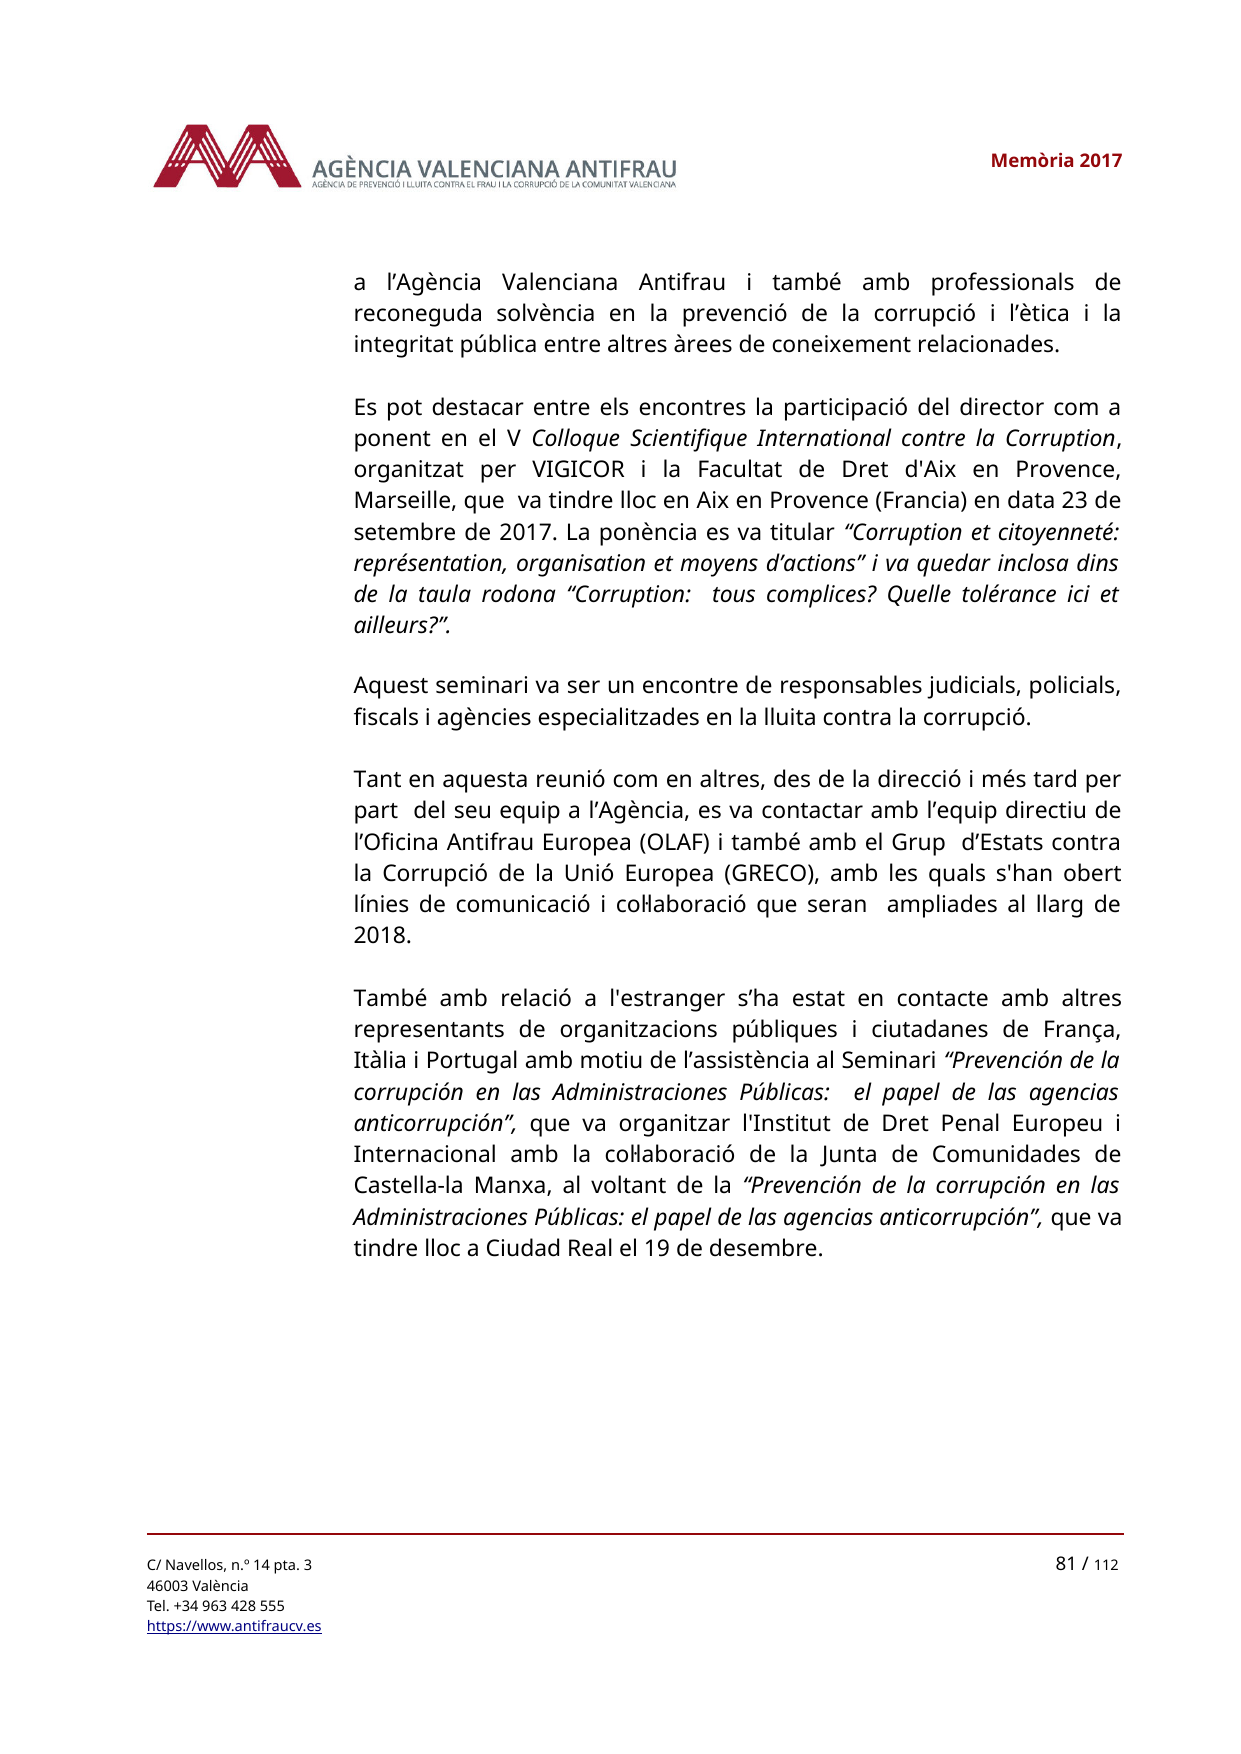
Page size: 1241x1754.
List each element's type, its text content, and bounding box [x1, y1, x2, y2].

text També amb relació a l'estranger s’ha estat en contacte amb altres representants de organitzacions públiques i ciutadanes de França, Itàlia i Portugal amb motiu de l’assistència al Seminari “Prevención de la corrupción en las Administraciones Públicas: el papel de las agencias anticorrupción”, que va organitzar l'Institut de Dret Penal Europeu i Internacional amb la col·laboració de la Junta de Comunidades de Castella-la Manxa, al voltant de la “Prevención de la corrupción en las Administraciones Públicas: el papel de las agencias anticorrupción”, que va tindre lloc a Ciudad Real el 19 de desembre. [353, 982, 1122, 1263]
text Aquest seminari va ser un encontre de responsables judicials, policials, fiscals i agències especialitzades en la lluita contra la corrupció. [353, 669, 1122, 732]
text a l’Agència Valenciana Antifrau i també amb professionals de reconeguda solvència en la prevenció de la corrupció i l’ètica i la integritat pública entre altres àrees de coneixement relacionades. [353, 266, 1122, 359]
text Es pot destacar entre els encontres la participació del director com a ponent en el V Colloque Scientifique International contre la Corruption, organitzat per VIGICOR i la Facultat de Dret d'Aix en Provence, Marseille, que va tindre lloc en Aix en Provence (Francia) en data 23 de setembre de 2017. La ponència es va titular “Corruption et citoyenneté: représentation, organisation et moyens d’actions” i va quedar inclosa dins de la taula rodona “Corruption: tous complices? Quelle tolérance ici et ailleurs?”. [353, 391, 1122, 641]
picture [148, 112, 680, 197]
text Tant en aquesta reunió com en altres, des de la direcció i més tard per part del seu equip a l’Agència, es va contactar amb l’equip directiu de l’Oficina Antifrau Europea (OLAF) i també amb el Grup d’Estats contra la Corrupció de la Unió Europea (GRECO), amb les quals s'han obert línies de comunicació i col·laboració que seran ampliades al llarg de 2018. [353, 763, 1122, 951]
